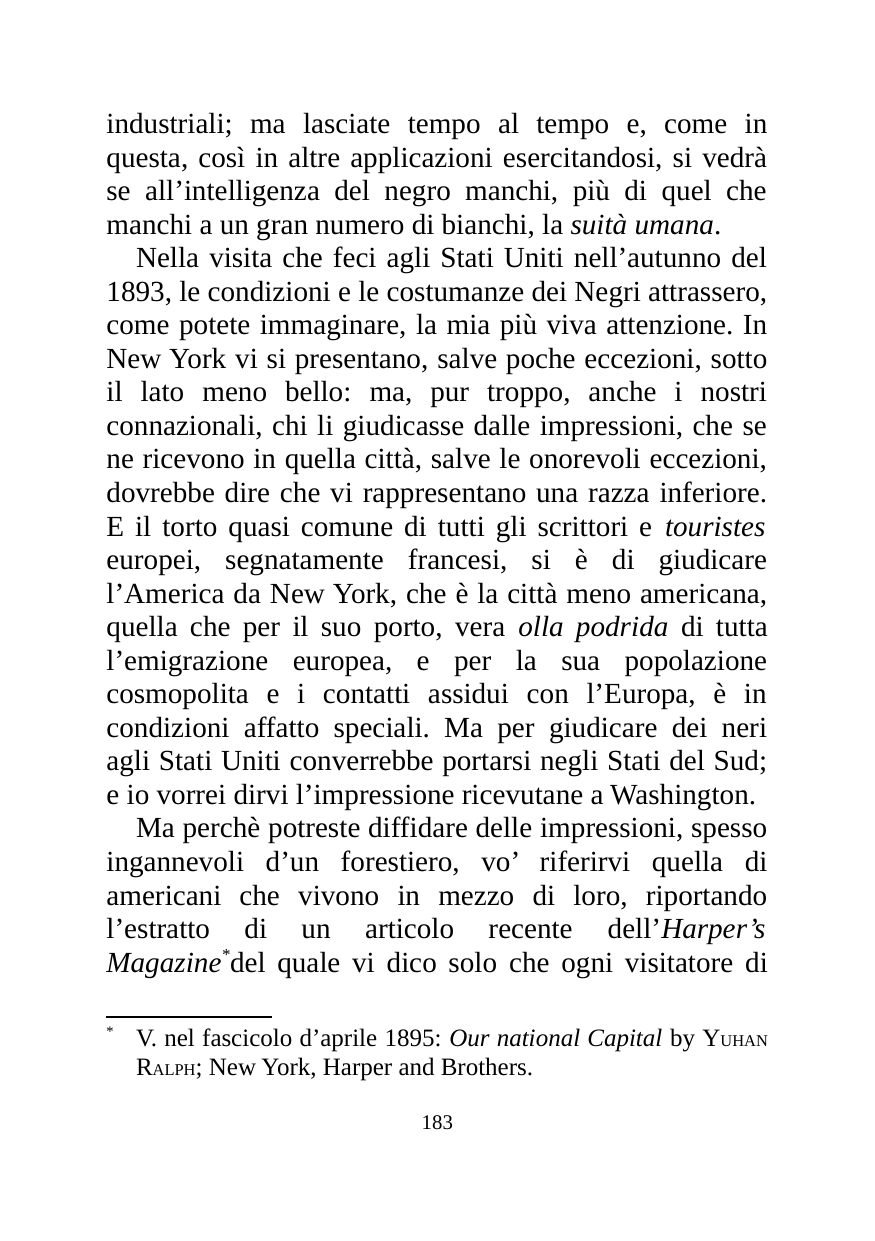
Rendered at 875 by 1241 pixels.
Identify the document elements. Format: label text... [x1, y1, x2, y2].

text V. nel fascicolo d’aprile 1895: Our national Capital by Yuhan Ralph; New York, Harper and Brothers. [106, 1023, 768, 1080]
text industriali; ma lasciate tempo al tempo e, come in questa, così in altre applicazioni esercitandosi, si vedrà se all’intelligenza del negro manchi, più di quel che manchi a un gran numero di bianchi, la suità umana. [106, 106, 768, 240]
text Nella visita che feci agli Stati Uniti nell’autunno del 1893, le condizioni e le costumanze dei Negri attrassero, come potete immaginare, la mia più viva attenzione. In New York vi si presentano, salve poche eccezioni, sotto il lato meno bello: ma, pur troppo, anche i nostri connazionali, chi li giudicasse dalle impressioni, che se ne ricevono in quella città, salve le onorevoli eccezioni, dovrebbe dire che vi rappresentano una razza inferiore. E il torto quasi comune di tutti gli scrittori e touristes europei, segnatamente francesi, si è di giudicare l’America da New York, che è la città meno americana, quella che per il suo porto, vera olla podrida di tutta l’emigrazione europea, e per la sua popolazione cosmopolita e i contatti assidui con l’Europa, è in condizioni affatto speciali. Ma per giudicare dei neri agli Stati Uniti converrebbe portarsi negli Stati del Sud; e io vorrei dirvi l’impressione ricevutane a Washington. [106, 240, 768, 811]
text Ma perchè potreste diffidare delle impressioni, spesso ingannevoli d’un forestiero, vo’ riferirvi quella di americani che vivono in mezzo di loro, riportando l’estratto di un articolo recente dell’Harper’s Magazinedel quale vi dico solo che ogni visitatore di [106, 811, 768, 978]
